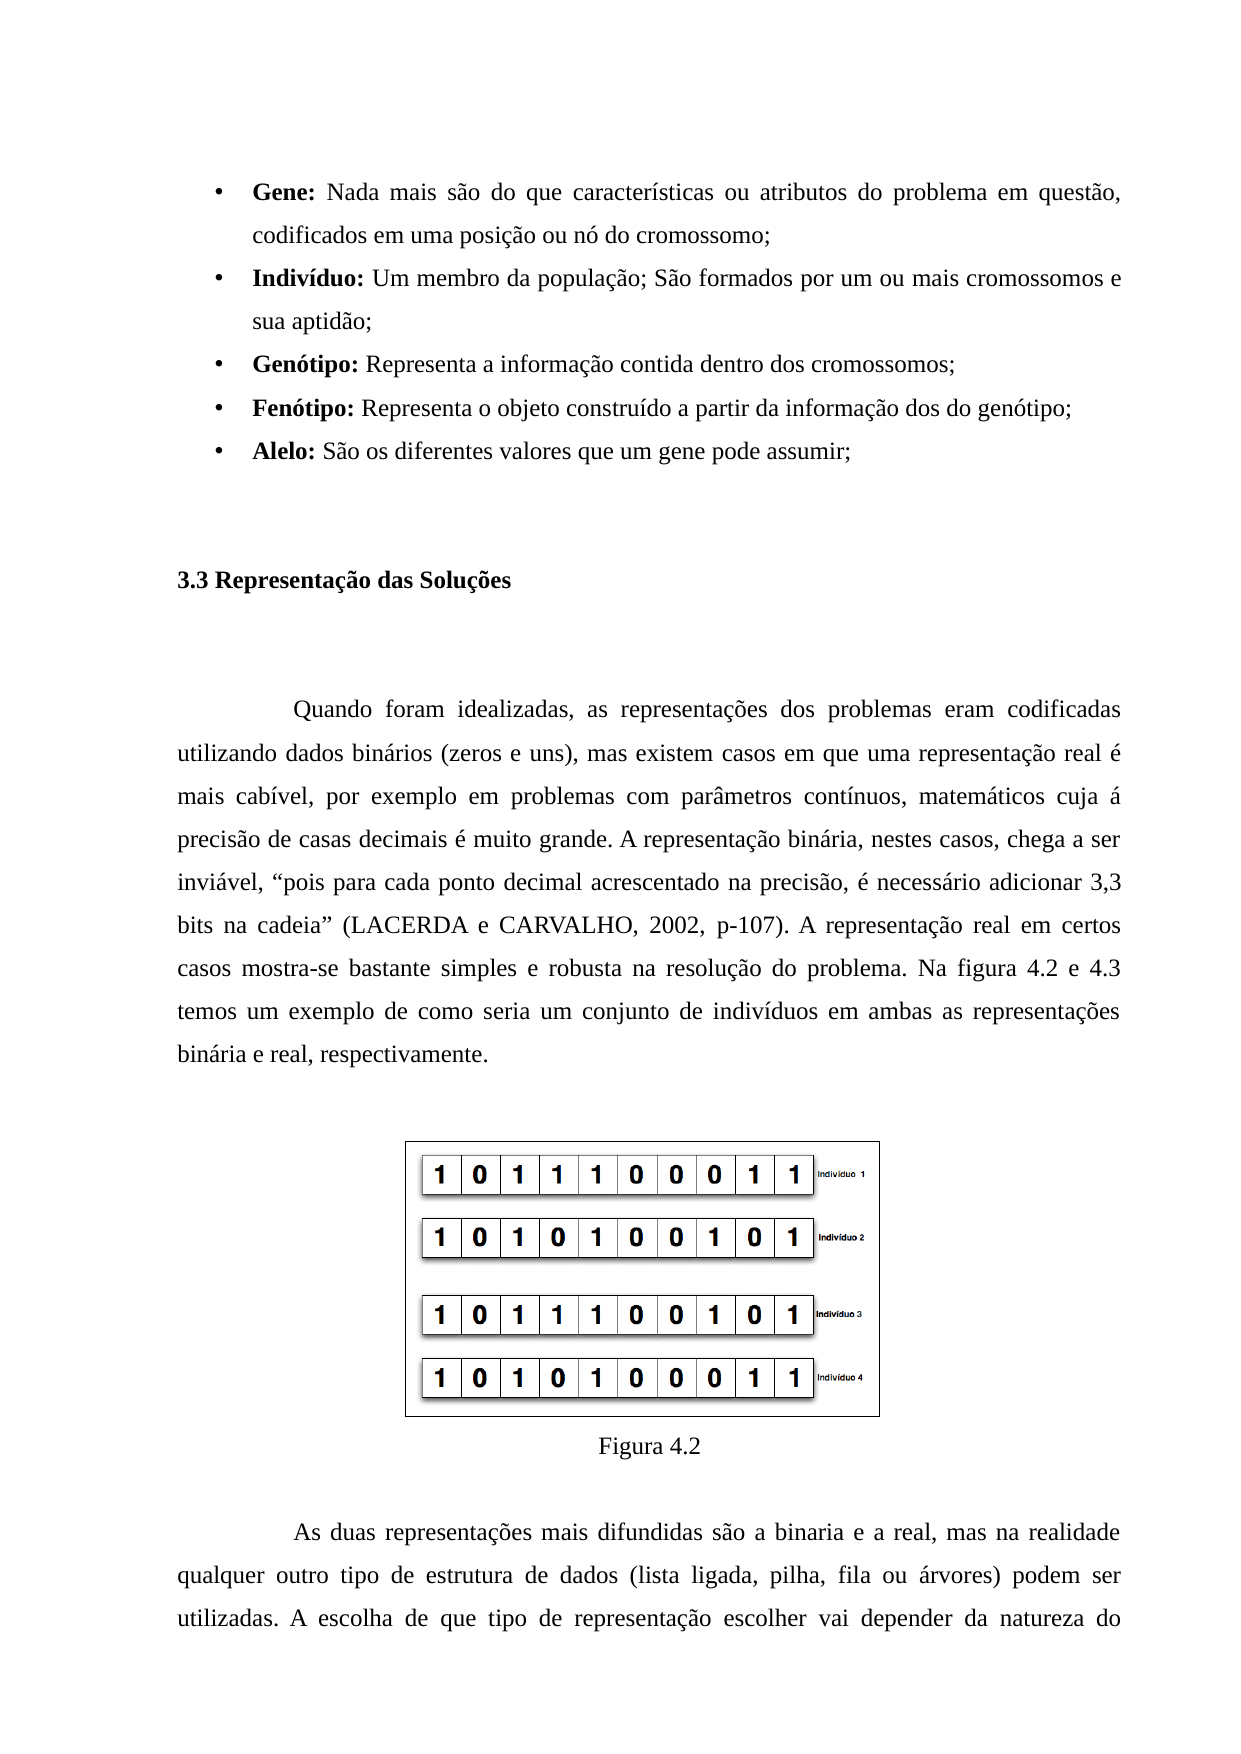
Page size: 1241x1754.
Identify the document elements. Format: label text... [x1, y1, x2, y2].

list Genótipo: Representa a informação contida dentro dos cromossomos; [214, 349, 1122, 378]
list Gene: Nada mais são do que características ou atributos do problema em questão, codificados em uma posição ou nó do cromossomo; [214, 177, 1122, 249]
picture [407, 1143, 876, 1414]
text As duas representações mais difundidas são a binaria e a real, mas na realidade qualquer outro tipo de estrutura de dados (lista ligada, pilha, fila ou árvores) podem ser utilizadas. A escolha de que tipo de representação escolher vai depender da natureza do [177, 1517, 1122, 1632]
list Indivíduo: Um membro da população; São formados por um ou mais cromossomos e sua aptidão; [214, 263, 1122, 335]
text Figura 4.2 [177, 1126, 1122, 1460]
text Quando foram idealizadas, as representações dos problemas eram codificadas utilizando dados binários (zeros e uns), mas existem casos em que uma representação real é mais cabível, por exemplo em problemas com parâmetros contínuos, matemáticos cuja á precisão de casas decimais é muito grande. A representação binária, nestes casos, chega a ser inviável, “pois para cada ponto decimal acrescentado na precisão, é necessário adicionar 3,3 bits na cadeia” (LACERDA e CARVALHO, 2002, p-107). A representação real em certos casos mostra-se bastante simples e robusta na resolução do problema. Na figura 4.2 e 4.3 temos um exemplo de como seria um conjunto de indivíduos em ambas as representações binária e real, respectivamente. [177, 694, 1122, 1068]
list Alelo: São os diferentes valores que um gene pode assumir; [214, 436, 1122, 464]
list Fenótipo: Representa o objeto construído a partir da informação dos do genótipo; [214, 393, 1122, 421]
text 3.3 Representação das Soluções [177, 565, 1122, 594]
